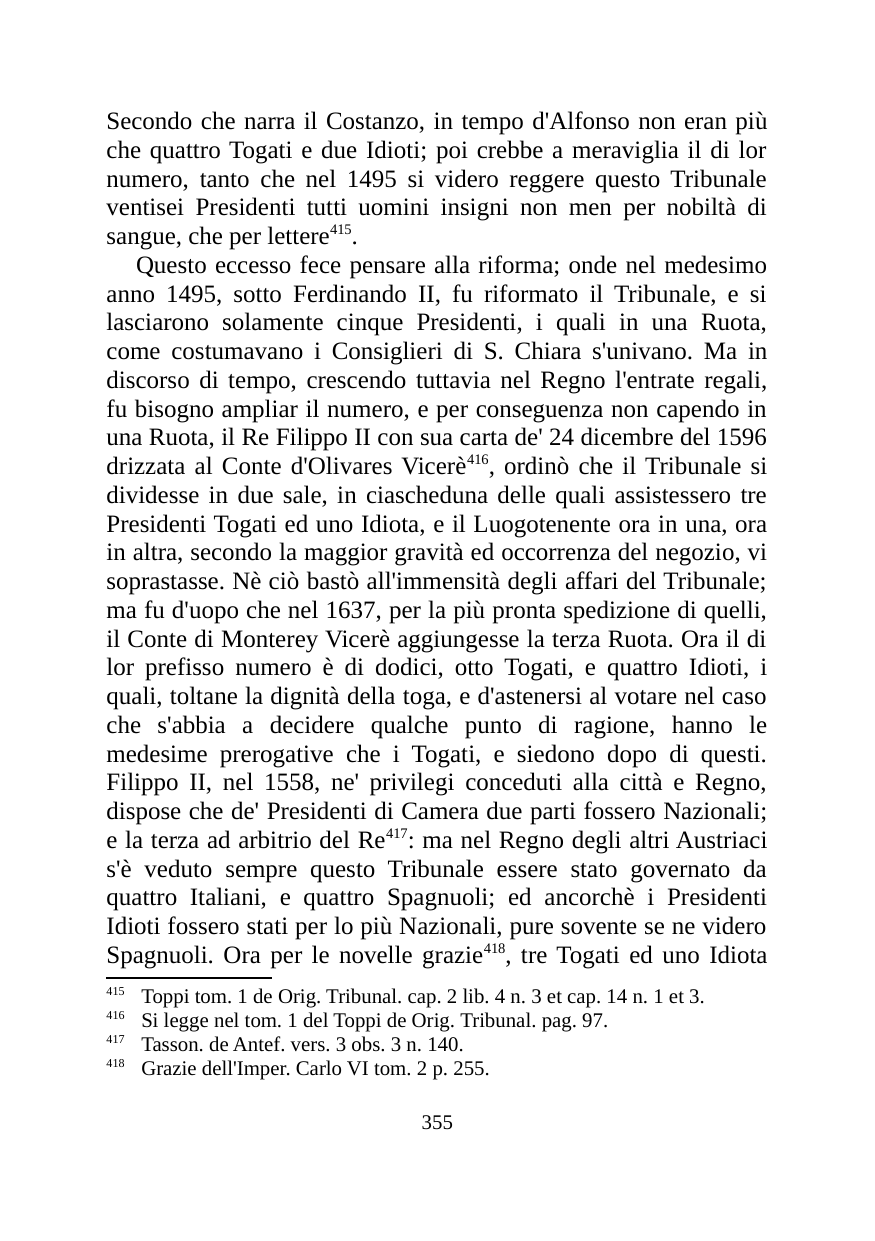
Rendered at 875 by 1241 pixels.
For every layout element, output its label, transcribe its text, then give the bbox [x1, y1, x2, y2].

text Si legge nel tom. 1 del Toppi de Orig. Tribunal. pag. 97. [106, 1008, 768, 1032]
text Secondo che narra il Costanzo, in tempo d'Alfonso non eran più che quattro Togati e due Idioti; poi crebbe a meraviglia il di lor numero, tanto che nel 1495 si videro reggere questo Tribunale ventisei Presidenti tutti uomini insigni non men per nobiltà di sangue, che per lettere. [106, 106, 768, 250]
text Tasson. de Antef. vers. 3 obs. 3 n. 140. [106, 1032, 768, 1056]
text Questo eccesso fece pensare alla riforma; onde nel medesimo anno 1495, sotto Ferdinando II, fu riformato il Tribunale, e si lasciarono solamente cinque Presidenti, i quali in una Ruota, come costumavano i Consiglieri di S. Chiara s'univano. Ma in discorso di tempo, crescendo tuttavia nel Regno l'entrate regali, fu bisogno ampliar il numero, e per conseguenza non capendo in una Ruota, il Re Filippo II con sua carta de' 24 dicembre del 1596 drizzata al Conte d'Olivares Vicerè, ordinò che il Tribunale si dividesse in due sale, in ciascheduna delle quali assistessero tre Presidenti Togati ed uno Idiota, e il Luogotenente ora in una, ora in altra, secondo la maggior gravità ed occorrenza del negozio, vi soprastasse. Nè ciò bastò all'immensità degli affari del Tribunale; ma fu d'uopo che nel 1637, per la più pronta spedizione di quelli, il Conte di Monterey Vicerè aggiungesse la terza Ruota. Ora il di lor prefisso numero è di dodici, otto Togati, e quattro Idioti, i quali, toltane la dignità della toga, e d'astenersi al votare nel caso che s'abbia a decidere qualche punto di ragione, hanno le medesime prerogative che i Togati, e siedono dopo di questi. Filippo II, nel 1558, ne' privilegi conceduti alla città e Regno, dispose che de' Presidenti di Camera due parti fossero Nazionali; e la terza ad arbitrio del Re: ma nel Regno degli altri Austriaci s'è veduto sempre questo Tribunale essere stato governato da quattro Italiani, e quattro Spagnuoli; ed ancorchè i Presidenti Idioti fossero stati per lo più Nazionali, pure sovente se ne videro Spagnuoli. Ora per le novelle grazie, tre Togati ed uno Idiota [106, 250, 768, 969]
text Toppi tom. 1 de Orig. Tribunal. cap. 2 lib. 4 n. 3 et cap. 14 n. 1 et 3. [106, 984, 768, 1008]
text Grazie dell'Imper. Carlo VI tom. 2 p. 255. [106, 1056, 768, 1080]
